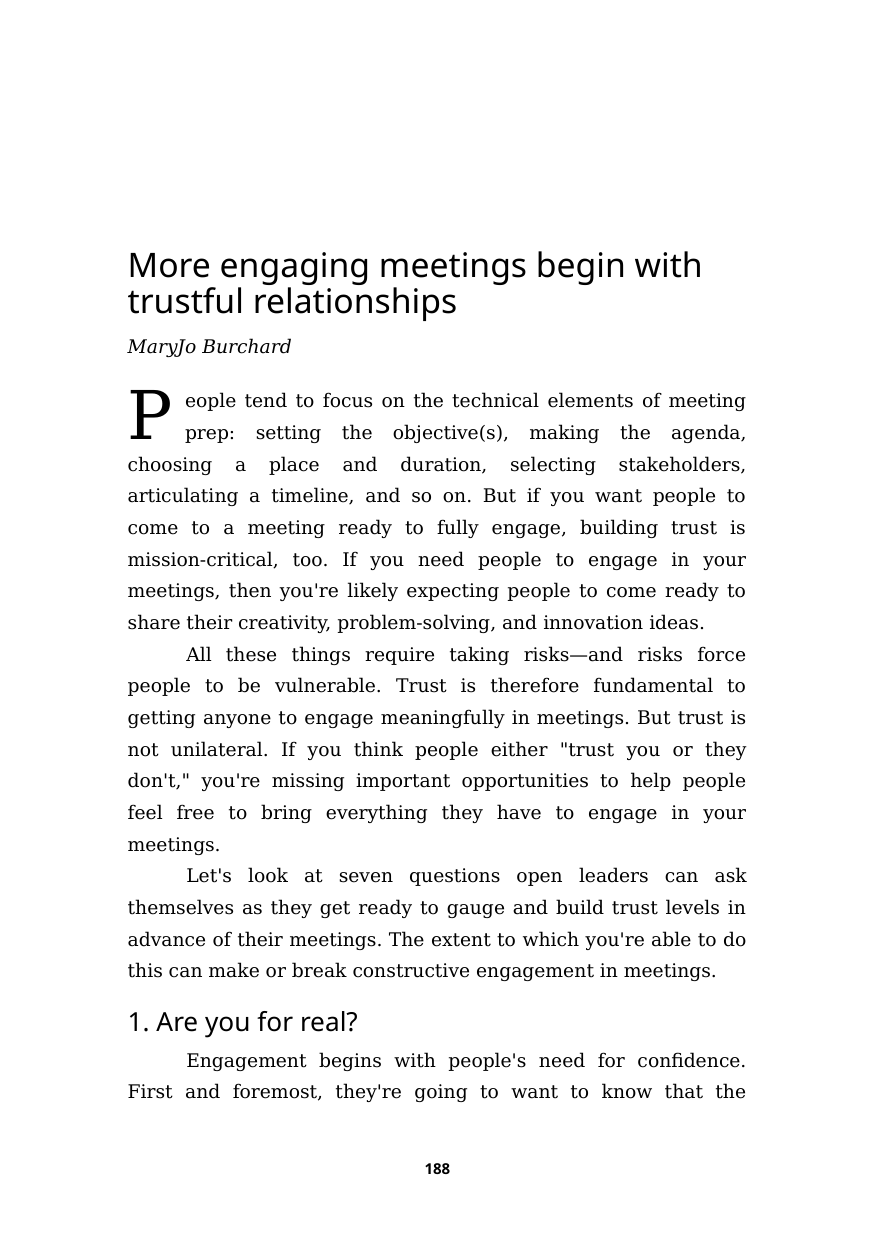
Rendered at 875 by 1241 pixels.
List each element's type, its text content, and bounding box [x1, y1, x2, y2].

text MaryJo Burchard [127, 336, 747, 358]
text Let's look at seven questions open leaders can ask themselves as they get ready to gauge and build trust levels in advance of their meetings. The extent to which you're able to do this can make or break constructive engagement in meetings. [127, 866, 747, 982]
text Engagement begins with people's need for confidence. First and foremost, they're going to want to know that the [127, 1049, 747, 1103]
text All these things require taking risks—and risks force people to be vulnerable. Trust is therefore fundamental to getting anyone to engage meaningfully in meetings. But trust is not unilateral. If you think people either "trust you or they don't," you're missing important opportunities to help people feel free to bring everything they have to engage in your meetings. [127, 644, 747, 856]
text People tend to focus on the technical elements of meeting prep: setting the objective(s), making the agenda, choosing a place and duration, selecting stakeholders, articulating a timeline, and so on. But if you want people to come to a meeting ready to fully engage, building trust is mission-critical, too. If you need people to engage in your meetings, then you're likely expecting people to come ready to share their creativity, problem-solving, and innovation ideas. [127, 391, 747, 634]
subtitle More engaging meetings begin with trustful relationships [127, 246, 747, 324]
subtitle 1. Are you for real? [127, 1007, 747, 1037]
